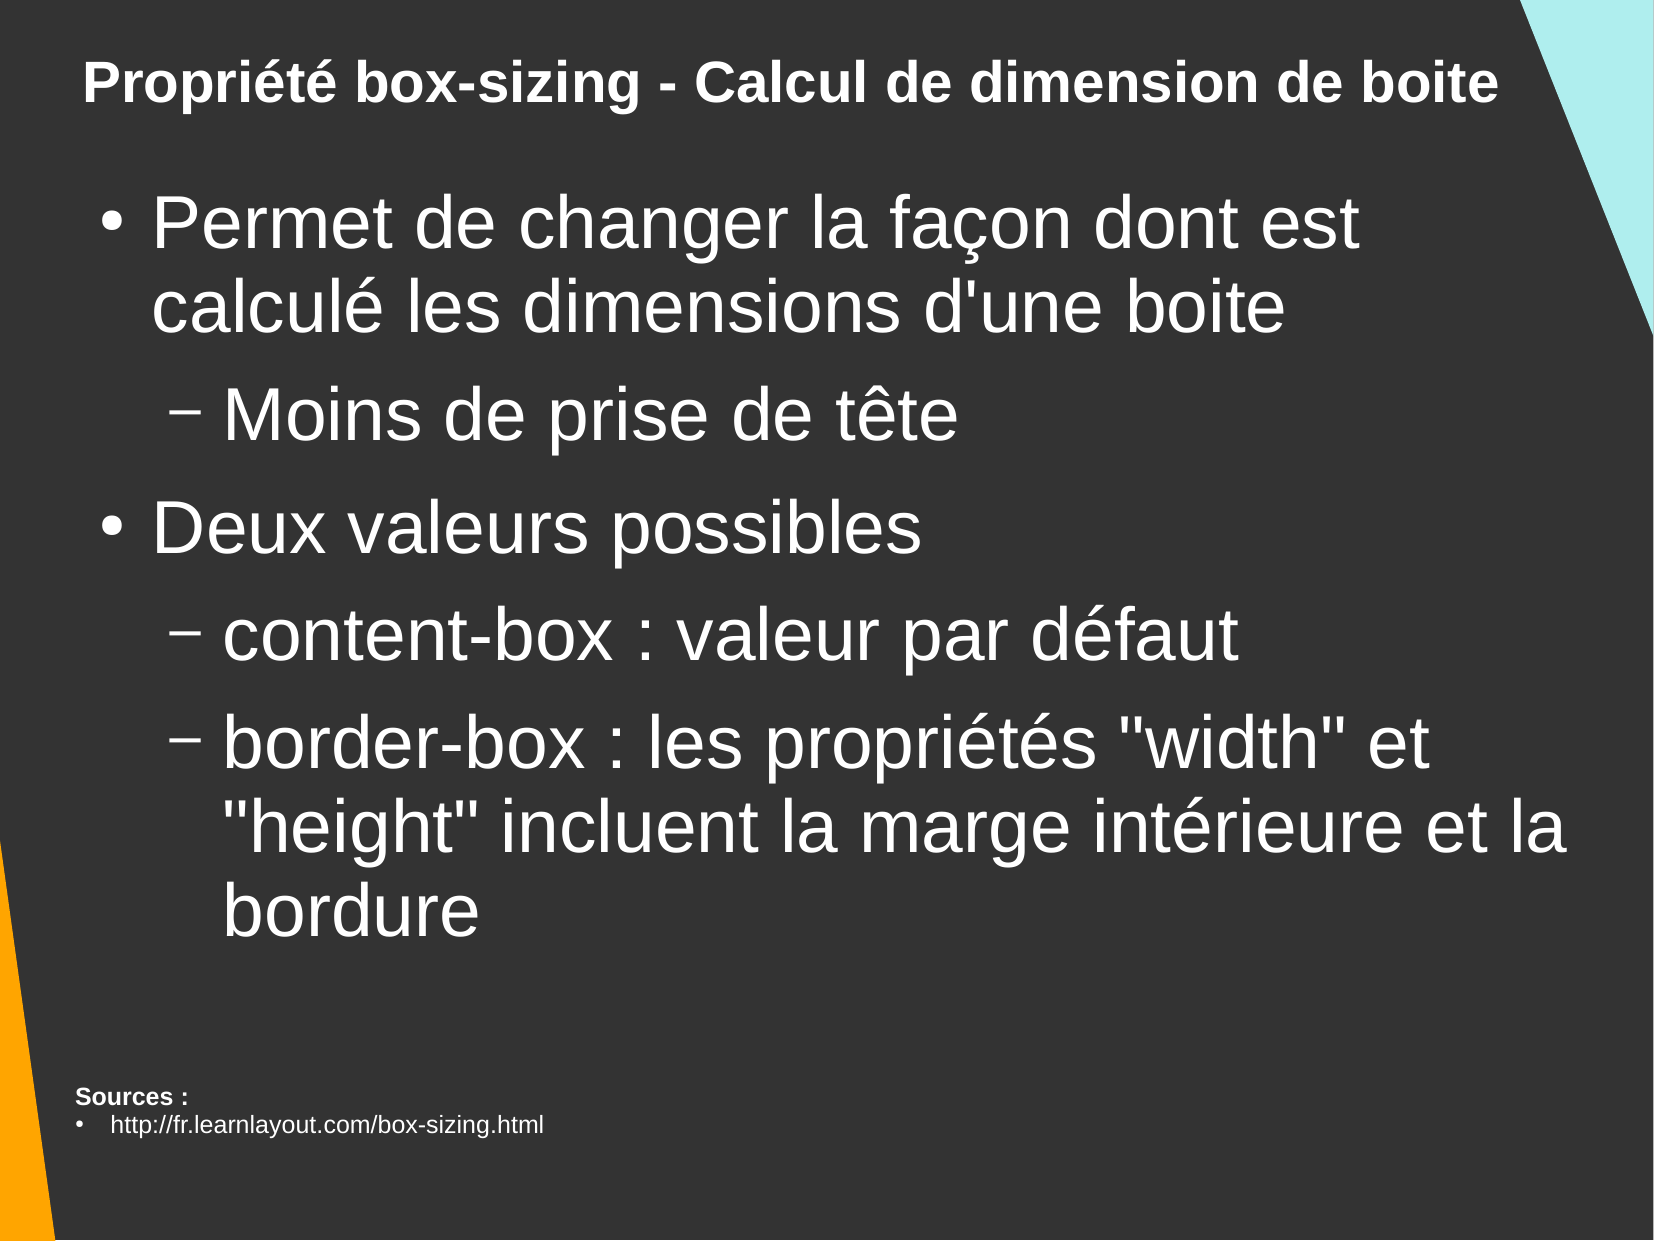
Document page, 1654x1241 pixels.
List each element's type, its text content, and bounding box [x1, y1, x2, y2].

list Permet de changer la façon dont est calculé les dimensions d'une boite Moins de prise de tête Deux valeurs possibles content-box : valeur par défaut border-box : les propriétés "width" et "height" incluent la marge intérieure et la bordure [80, 180, 1605, 1016]
text_box [0, 840, 56, 1241]
text_box [1520, 0, 1654, 338]
text_box Sources : http://fr.learnlayout.com/box-sizing.html [60, 1075, 1546, 1182]
title Propriété box-sizing - Calcul de dimension de boite [82, 49, 1571, 142]
